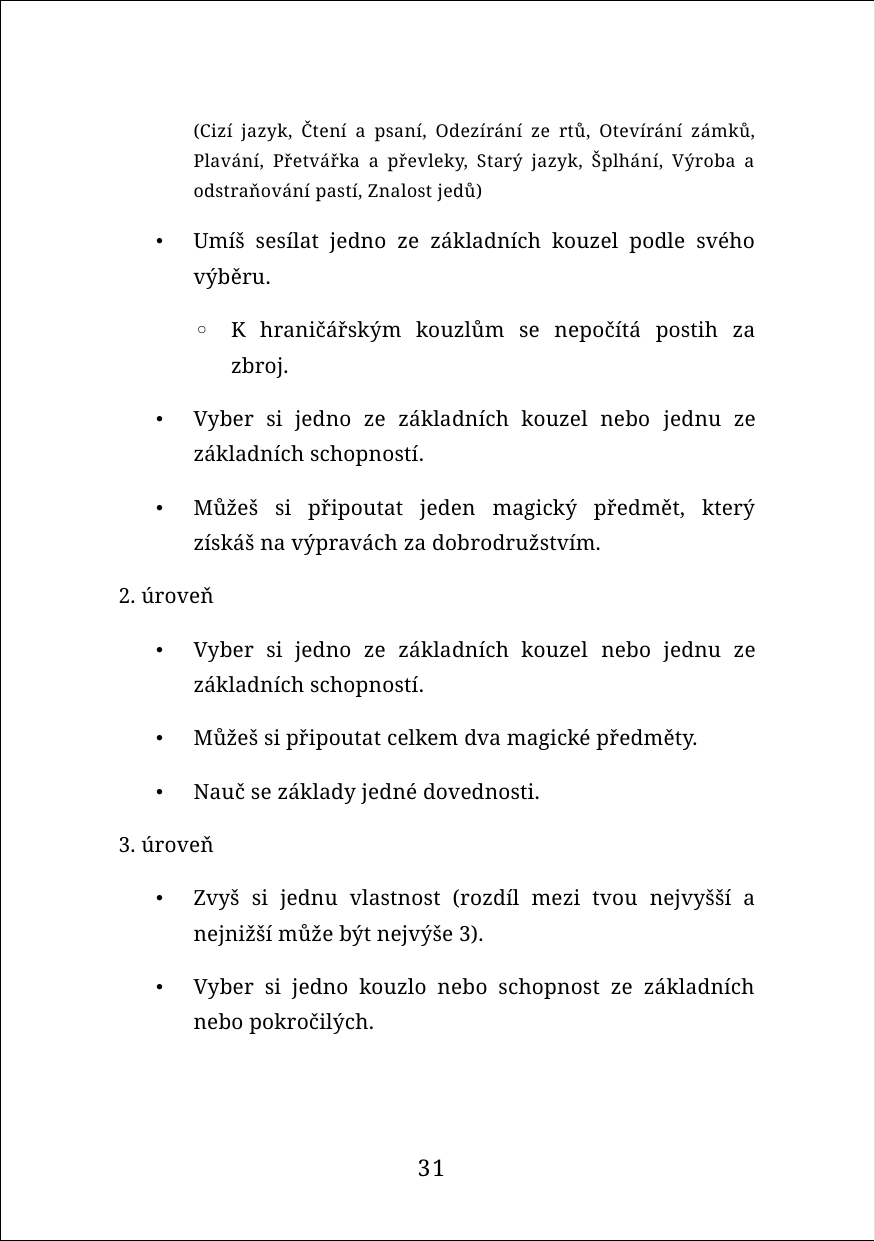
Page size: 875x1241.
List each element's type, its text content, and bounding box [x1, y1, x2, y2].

list Můžeš si připoutat celkem dva magické předměty. [156, 723, 756, 752]
text 3. úroveň [118, 830, 756, 858]
list (Cizí jazyk, Čtení a psaní, Odezírání ze rtů, Otevírání zámků, Plavání, Přetvářka a převleky, Starý jazyk, Šplhání, Výroba a odstraňování pastí, Znalost jedů) [156, 118, 756, 203]
list Vyber si jedno kouzlo nebo schopnost ze základních nebo pokročilých. [156, 972, 756, 1036]
list Vyber si jedno ze základních kouzel nebo jednu ze základních schopností. [156, 635, 756, 699]
list K hraničářským kouzlům se nepočítá postih za zbroj. [193, 315, 756, 379]
text 2. úroveň [118, 582, 756, 610]
list Zvyš si jednu vlastnost (rozdíl mezi tvou nejvyšší a nejnižší může být nejvýše 3). [156, 883, 756, 947]
list Vyber si jedno ze základních kouzel nebo jednu ze základních schopností. [156, 404, 756, 468]
list Můžeš si připoutat jeden magický předmět, který získáš na výpravách za dobrodružstvím. [156, 493, 756, 557]
list Umíš sesílat jedno ze základních kouzel podle svého výběru. [156, 227, 756, 291]
list Nauč se základy jedné dovednosti. [156, 777, 756, 805]
